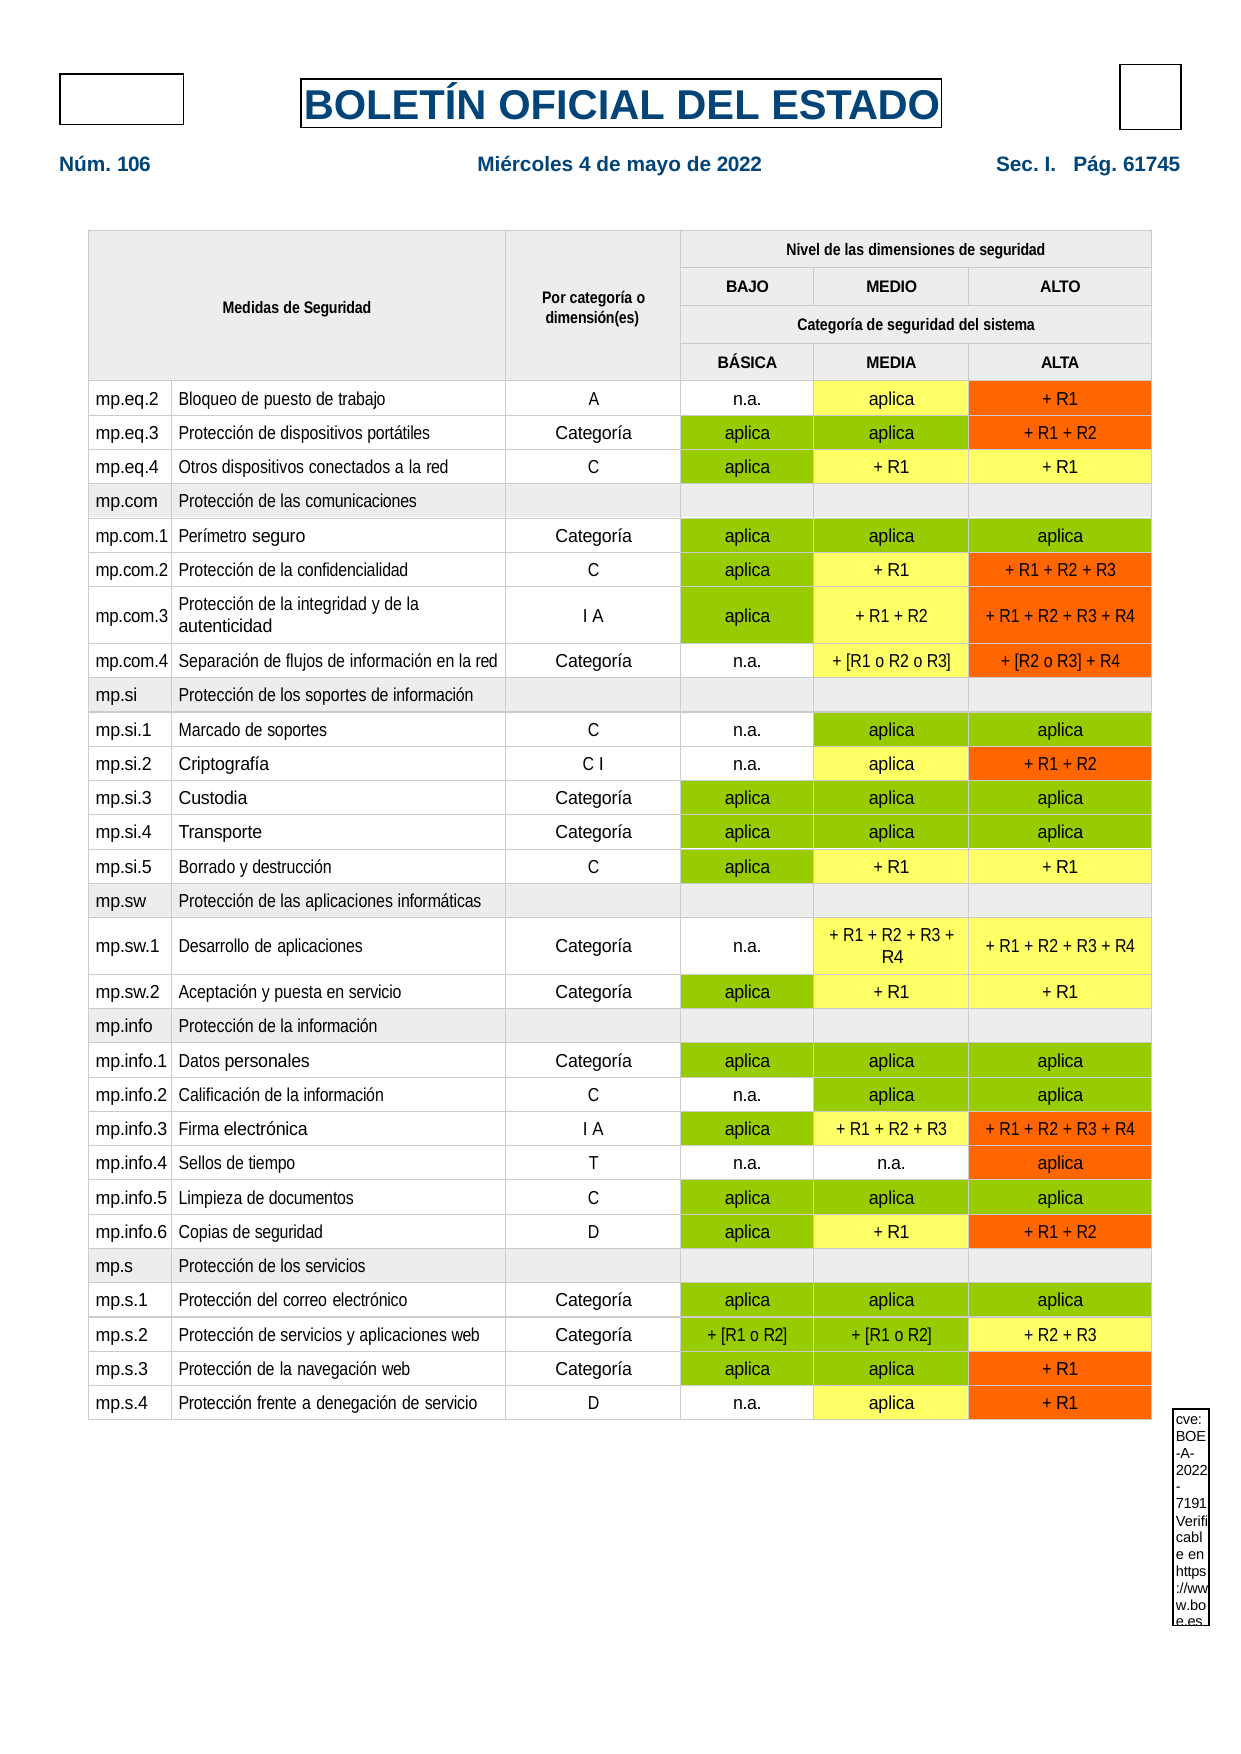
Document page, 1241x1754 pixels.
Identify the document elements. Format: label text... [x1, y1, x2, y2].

table_cell [681, 1009, 813, 1042]
table_cell Borrado y destrucción [172, 850, 505, 883]
table_cell Categoría [506, 519, 680, 552]
table_cell mp.info.6 [89, 1215, 171, 1248]
table_cell n.a. [681, 381, 813, 415]
table_cell mp.si.2 [89, 747, 171, 780]
table_cell aplica [969, 1146, 1151, 1179]
table_cell Otros dispositivos conectados a la red [172, 450, 505, 483]
table_cell aplica [681, 1215, 813, 1248]
table_cell aplica [969, 1078, 1151, 1111]
table_cell aplica [681, 519, 813, 552]
table_header Nivel de las dimensiones de seguridad [681, 231, 1151, 267]
table_cell C [506, 553, 680, 586]
table_cell C [506, 1180, 680, 1214]
table_cell D [506, 1215, 680, 1248]
table_cell Sellos de tiempo [172, 1146, 505, 1179]
table_cell aplica [969, 519, 1151, 552]
table_cell mp.s [89, 1249, 171, 1282]
table_cell aplica [814, 519, 968, 552]
table_cell + R1 [814, 975, 968, 1008]
table_cell aplica [969, 1180, 1151, 1214]
table_cell [814, 1009, 968, 1042]
table_cell mp.s.1 [89, 1283, 171, 1316]
table_cell Protección de la navegación web [172, 1352, 505, 1385]
table_cell [969, 1249, 1151, 1282]
table_cell [814, 678, 968, 711]
table_header Por categoría o dimensión(es) [506, 231, 680, 380]
table_cell [506, 1009, 680, 1042]
table_cell n.a. [681, 644, 813, 677]
table_cell [506, 678, 680, 711]
table_cell mp.eq.3 [89, 416, 171, 449]
table_cell aplica [814, 1043, 968, 1077]
table_cell [814, 484, 968, 517]
table_cell C [506, 1078, 680, 1111]
table_cell aplica [814, 713, 968, 746]
table_cell mp.si.1 [89, 713, 171, 746]
table_cell Categoría [506, 815, 680, 848]
table_cell Protección de la confidencialidad [172, 553, 505, 586]
table_cell [681, 1249, 813, 1282]
table_cell [681, 678, 813, 711]
table_cell Protección de los servicios [172, 1249, 505, 1282]
table_cell aplica [681, 1112, 813, 1145]
table_cell Copias de seguridad [172, 1215, 505, 1248]
table_cell mp.info.4 [89, 1146, 171, 1179]
table_cell aplica [681, 975, 813, 1008]
table_cell n.a. [681, 713, 813, 746]
table_cell aplica [681, 1283, 813, 1316]
table_cell n.a. [814, 1146, 968, 1179]
table_header Medidas de Seguridad [89, 231, 505, 380]
table_cell aplica [814, 416, 968, 449]
table_cell C [506, 713, 680, 746]
table_cell [969, 678, 1151, 711]
table_cell MEDIA [814, 344, 968, 380]
table_cell Categoría [506, 1043, 680, 1077]
table_cell mp.s.3 [89, 1352, 171, 1385]
table_cell mp.s.2 [89, 1318, 171, 1351]
table_cell aplica [969, 1043, 1151, 1077]
table_cell mp.eq.4 [89, 450, 171, 483]
table_cell ALTO [969, 268, 1151, 305]
table_cell n.a. [681, 1146, 813, 1179]
table_cell aplica [814, 381, 968, 415]
table_cell aplica [814, 781, 968, 814]
table_cell [506, 884, 680, 917]
table_cell aplica [814, 1352, 968, 1385]
table_cell Protección de los soportes de información [172, 678, 505, 711]
table_cell BÁSICA [681, 344, 813, 380]
table_cell BAJO [681, 268, 813, 305]
table_cell aplica [814, 1386, 968, 1419]
table_cell aplica [969, 815, 1151, 848]
table_cell + [R2 o R3] + R4 [969, 644, 1151, 677]
table_cell Protección frente a denegación de servicio [172, 1386, 505, 1419]
table_cell [506, 484, 680, 517]
table_cell Protección de las comunicaciones [172, 484, 505, 517]
table_cell + R1 + R2 [969, 1215, 1151, 1248]
table_cell aplica [814, 1283, 968, 1316]
table_cell + R1 [969, 1386, 1151, 1419]
table_cell mp.com.3 [89, 587, 171, 643]
table_cell mp.com.4 [89, 644, 171, 677]
table_cell Firma electrónica [172, 1112, 505, 1145]
table_cell Categoría [506, 644, 680, 677]
table_cell Protección de la información [172, 1009, 505, 1042]
table_cell n.a. [681, 918, 813, 974]
table_cell [814, 1249, 968, 1282]
table_cell Marcado de soportes [172, 713, 505, 746]
table_cell aplica [681, 781, 813, 814]
table_cell D [506, 1386, 680, 1419]
table_cell + R1 + R2 + R3 [814, 1112, 968, 1145]
table_cell Criptografía [172, 747, 505, 780]
table_cell Protección del correo electrónico [172, 1283, 505, 1316]
table_cell aplica [681, 815, 813, 848]
table_cell Categoría [506, 1318, 680, 1351]
table_cell mp.info.3 [89, 1112, 171, 1145]
table_cell + R1 [969, 850, 1151, 883]
table_cell Datos personales [172, 1043, 505, 1077]
table_cell [969, 1009, 1151, 1042]
table_cell [969, 884, 1151, 917]
table_cell aplica [969, 713, 1151, 746]
table_cell [681, 884, 813, 917]
table_cell mp.si.4 [89, 815, 171, 848]
table_cell + R1 + R2 [969, 747, 1151, 780]
table_cell T [506, 1146, 680, 1179]
table_cell [681, 484, 813, 517]
table_cell aplica [681, 416, 813, 449]
table_cell Protección de la integridad y de la autenticidad [172, 587, 505, 643]
table_cell mp.si [89, 678, 171, 711]
table_cell C [506, 850, 680, 883]
table_cell + [R1 o R2 o R3] [814, 644, 968, 677]
table_cell Categoría [506, 781, 680, 814]
table_cell n.a. [681, 1386, 813, 1419]
table_cell Categoría [506, 1283, 680, 1316]
table_cell + R1 + R2 [814, 587, 968, 643]
table_cell aplica [814, 1180, 968, 1214]
table_cell I A [506, 587, 680, 643]
table_cell mp.info.1 [89, 1043, 171, 1077]
table_cell aplica [681, 1043, 813, 1077]
table_cell + R1 + R2 [969, 416, 1151, 449]
table_cell [969, 484, 1151, 517]
table_cell Categoría de seguridad del sistema [681, 306, 1151, 343]
table_cell C I [506, 747, 680, 780]
table_cell mp.si.5 [89, 850, 171, 883]
table_cell mp.info.2 [89, 1078, 171, 1111]
table_cell aplica [814, 815, 968, 848]
table_cell aplica [814, 1078, 968, 1111]
table_cell Bloqueo de puesto de trabajo [172, 381, 505, 415]
table_cell Limpieza de documentos [172, 1180, 505, 1214]
table_cell + R1 + R2 + R3 [969, 553, 1151, 586]
table_cell + R2 + R3 [969, 1318, 1151, 1351]
table_cell aplica [681, 450, 813, 483]
text Núm. 106 Miércoles 4 de mayo de 2022 Sec. I. Pág. 61745 [59, 151, 1198, 175]
table_cell Protección de dispositivos portátiles [172, 416, 505, 449]
table_cell I A [506, 1112, 680, 1145]
table_cell Categoría [506, 416, 680, 449]
table_cell aplica [969, 1283, 1151, 1316]
table_cell Categoría [506, 975, 680, 1008]
table_cell mp.com.2 [89, 553, 171, 586]
table_cell A [506, 381, 680, 415]
table_cell + R1 [814, 553, 968, 586]
table_cell mp.sw.1 [89, 918, 171, 974]
table_cell mp.info [89, 1009, 171, 1042]
table_cell aplica [681, 587, 813, 643]
table_cell Transporte [172, 815, 505, 848]
table_cell aplica [681, 1352, 813, 1385]
table_cell + R1 [969, 450, 1151, 483]
table_cell + R1 [814, 450, 968, 483]
text cve: BOE-A-2022-7191 [1176, 1411, 1208, 1512]
table_cell C [506, 450, 680, 483]
table_cell mp.com [89, 484, 171, 517]
table_cell mp.sw.2 [89, 975, 171, 1008]
table_cell + R1 + R2 + R3 + R4 [969, 918, 1151, 974]
table_cell mp.info.5 [89, 1180, 171, 1214]
table_cell Custodia [172, 781, 505, 814]
table_cell n.a. [681, 1078, 813, 1111]
table_cell Aceptación y puesta en servicio [172, 975, 505, 1008]
table_cell aplica [681, 1180, 813, 1214]
table_cell aplica [681, 850, 813, 883]
table_cell mp.eq.2 [89, 381, 171, 415]
table_cell Perímetro seguro [172, 519, 505, 552]
table_cell aplica [969, 781, 1151, 814]
table_cell Calificación de la información [172, 1078, 505, 1111]
text Verificable en https://www.boe.es [1176, 1512, 1208, 1624]
table_cell Categoría [506, 918, 680, 974]
table_cell n.a. [681, 747, 813, 780]
table_cell + R1 + R2 + R3 + R4 [969, 587, 1151, 643]
table_cell [814, 884, 968, 917]
table_cell Desarrollo de aplicaciones [172, 918, 505, 974]
table_cell + R1 [969, 975, 1151, 1008]
table_cell ALTA [969, 344, 1151, 380]
table_cell + [R1 o R2] [681, 1318, 813, 1351]
table_cell mp.sw [89, 884, 171, 917]
table_cell + [R1 o R2] [814, 1318, 968, 1351]
table_cell mp.com.1 [89, 519, 171, 552]
table_cell [506, 1249, 680, 1282]
table_cell + R1 [814, 850, 968, 883]
table_cell mp.s.4 [89, 1386, 171, 1419]
table_cell Protección de servicios y aplicaciones web [172, 1318, 505, 1351]
table_cell Protección de las aplicaciones informáticas [172, 884, 505, 917]
table_cell mp.si.3 [89, 781, 171, 814]
table_cell aplica [681, 553, 813, 586]
table_cell + R1 [969, 1352, 1151, 1385]
table_cell + R1 + R2 + R3 + R4 [969, 1112, 1151, 1145]
table_cell Separación de flujos de información en la red [172, 644, 505, 677]
table_cell + R1 [814, 1215, 968, 1248]
table_cell + R1 + R2 + R3 + R4 [814, 918, 968, 974]
table_cell + R1 [969, 381, 1151, 415]
table_cell Categoría [506, 1352, 680, 1385]
table_cell MEDIO [814, 268, 968, 305]
table_cell aplica [814, 747, 968, 780]
